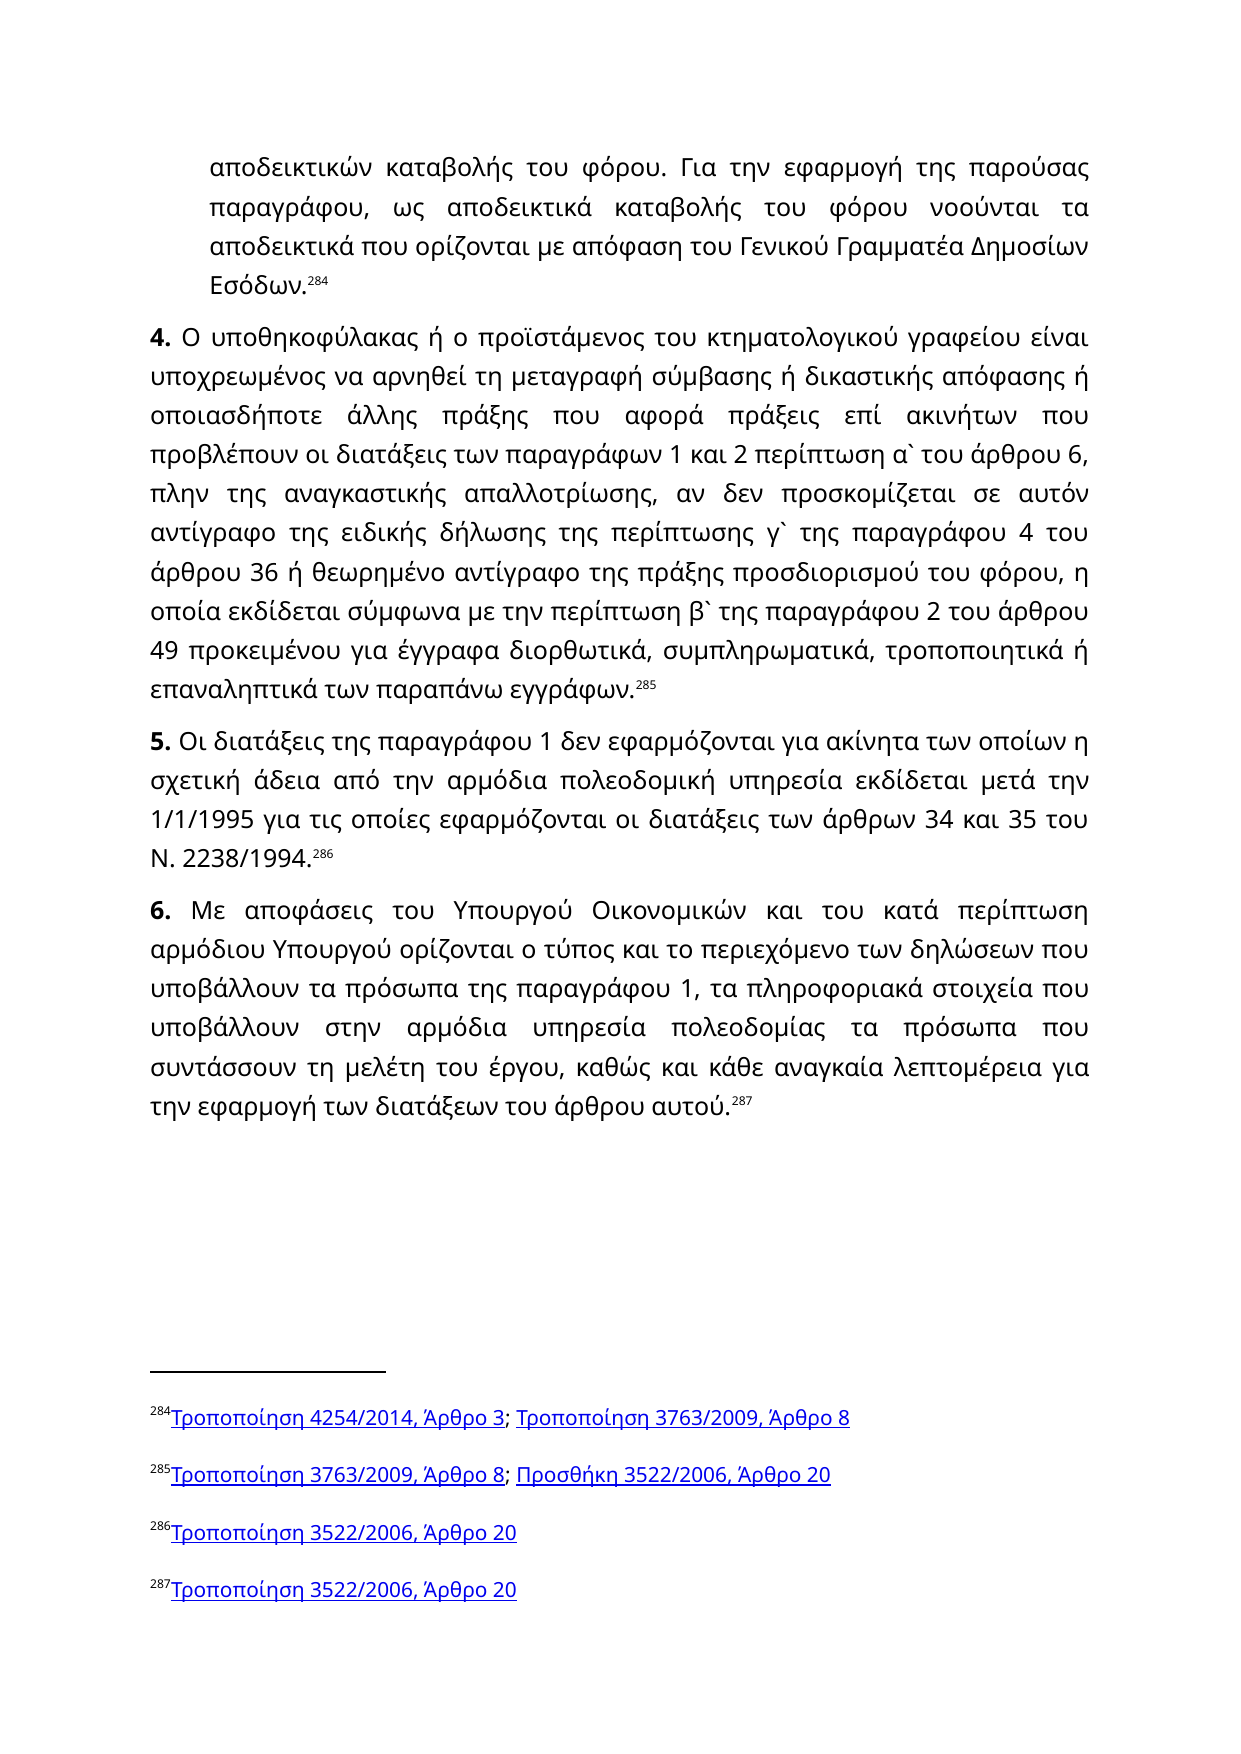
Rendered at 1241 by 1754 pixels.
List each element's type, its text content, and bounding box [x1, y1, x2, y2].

text 4. Ο υποθηκοφύλακας ή ο προϊστάμενος του κτηματολογικού γραφείου είναι υποχρεωμένος να αρνηθεί τη μεταγραφή σύμβασης ή δικαστικής απόφασης ή οποιασδήποτε άλλης πράξης που αφορά πράξεις επί ακινήτων που προβλέπουν οι διατάξεις των παραγράφων 1 και 2 περίπτωση α` του άρθρου 6, πλην της αναγκαστικής απαλλοτρίωσης, αν δεν προσκομίζεται σε αυτόν αντίγραφο της ειδικής δήλωσης της περίπτωσης γ` της παραγράφου 4 του άρθρου 36 ή θεωρημένο αντίγραφο της πράξης προσδιορισμού του φόρου, η οποία εκδίδεται σύμφωνα με την περίπτωση β` της παραγράφου 2 του άρθρου 49 προκειμένου για έγγραφα διορθωτικά, συμπληρωματικά, τροποποιητικά ή επαναληπτικά των παραπάνω εγγράφων. [150, 319, 1090, 706]
text Τροποποίηση 3522/2006, Άρθρο 20 [150, 1518, 1090, 1546]
text Τροποποίηση 3763/2009, Άρθρο 8; Προσθήκη 3522/2006, Άρθρο 20 [150, 1460, 1090, 1489]
text 6. Με αποφάσεις του Υπουργού Οικονομικών και του κατά περίπτωση αρμόδιου Υπουργού ορίζονται ο τύπος και το περιεχόμενο των δηλώσεων που υποβάλλουν τα πρόσωπα της παραγράφου 1, τα πληροφοριακά στοιχεία που υποβάλλουν στην αρμόδια υπηρεσία πολεοδομίας τα πρόσωπα που συντάσσουν τη μελέτη του έργου, καθώς και κάθε αναγκαία λεπτομέρεια για την εφαρμογή των διατάξεων του άρθρου αυτού. [150, 892, 1090, 1122]
text Τροποποίηση 3522/2006, Άρθρο 20 [150, 1576, 1090, 1604]
text 5. Οι διατάξεις της παραγράφου 1 δεν εφαρμόζονται για ακίνητα των οποίων η σχετική άδεια από την αρμόδια πολεοδομική υπηρεσία εκδίδεται μετά την 1/1/1995 για τις οποίες εφαρμόζονται οι διατάξεις των άρθρων 34 και 35 του Ν. 2238/1994. [150, 723, 1090, 875]
text Τροποποίηση 4254/2014, Άρθρο 3; Τροποποίηση 3763/2009, Άρθρο 8 [150, 1403, 1090, 1431]
list αποδεικτικών καταβολής του φόρου. Για την εφαρμογή της παρούσας παραγράφου, ως αποδεικτικά καταβολής του φόρου νοούνται τα αποδεικτικά που ορίζονται με απόφαση του Γενικού Γραμματέα Δημοσίων Εσόδων. [150, 150, 1090, 302]
